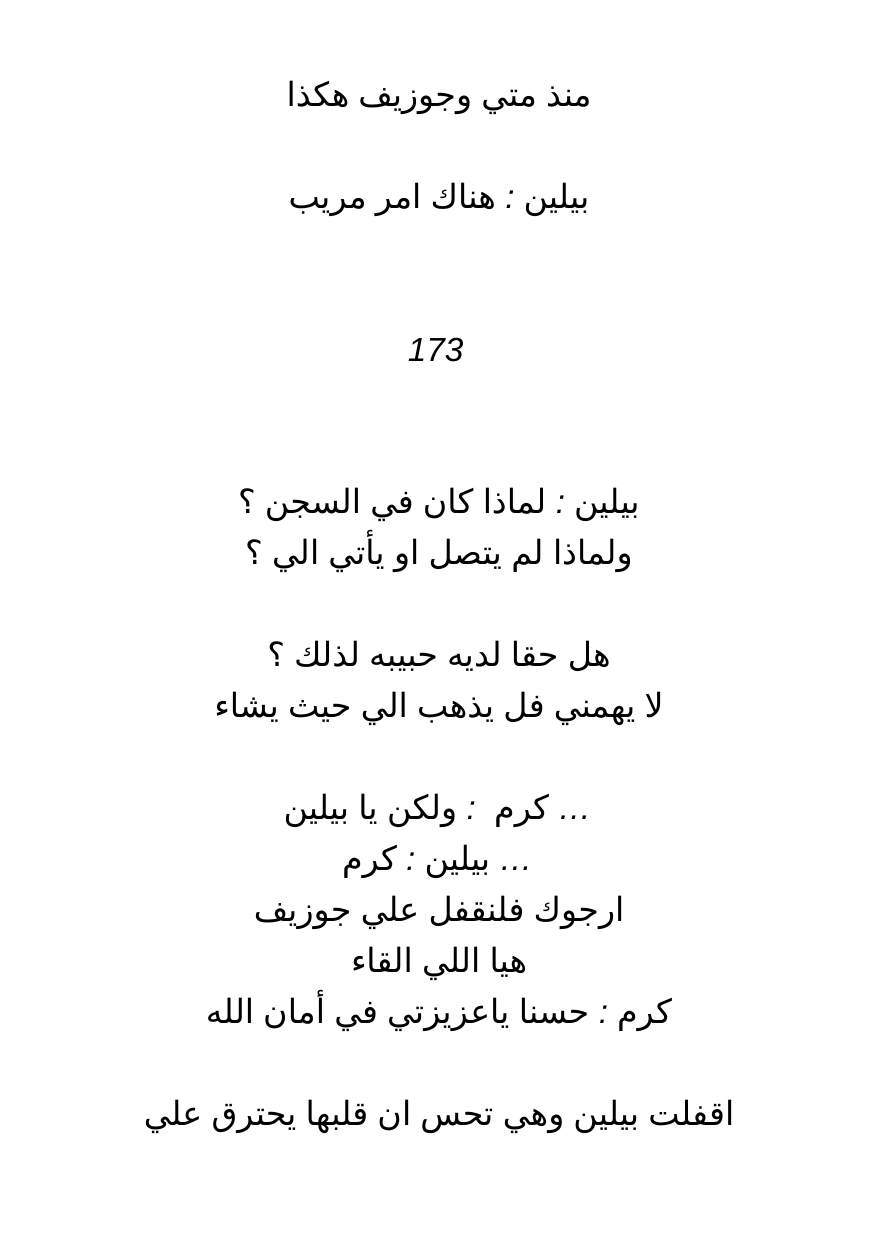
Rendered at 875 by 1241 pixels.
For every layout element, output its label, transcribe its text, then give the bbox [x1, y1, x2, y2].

text كرم : حسنا ياعزيزتي في أمان الله [75, 992, 799, 1030]
text اقفلت بيلين وهي تحس ان قلبها يحترق علي [75, 1094, 799, 1132]
text منذ متي وجوزيف هكذا [75, 75, 799, 113]
text بيلين : كرم … [75, 839, 799, 877]
text كرم : ولكن يا بيلين … [75, 788, 799, 827]
text هل حقا لديه حبيبه لذلك ؟ [75, 635, 799, 674]
text هيا اللي القاء [75, 941, 799, 979]
text بيلين : لماذا كان في السجن ؟ [75, 482, 799, 521]
text لا يهمني فل يذهب الي حيث يشاء [75, 686, 799, 725]
text 173 [75, 330, 799, 368]
text بيلين : هناك امر مريب [75, 177, 799, 215]
text ولماذا لم يتصل او يأتي الي ؟ [75, 533, 799, 572]
text ارجوك فلنقفل علي جوزيف [75, 890, 799, 928]
